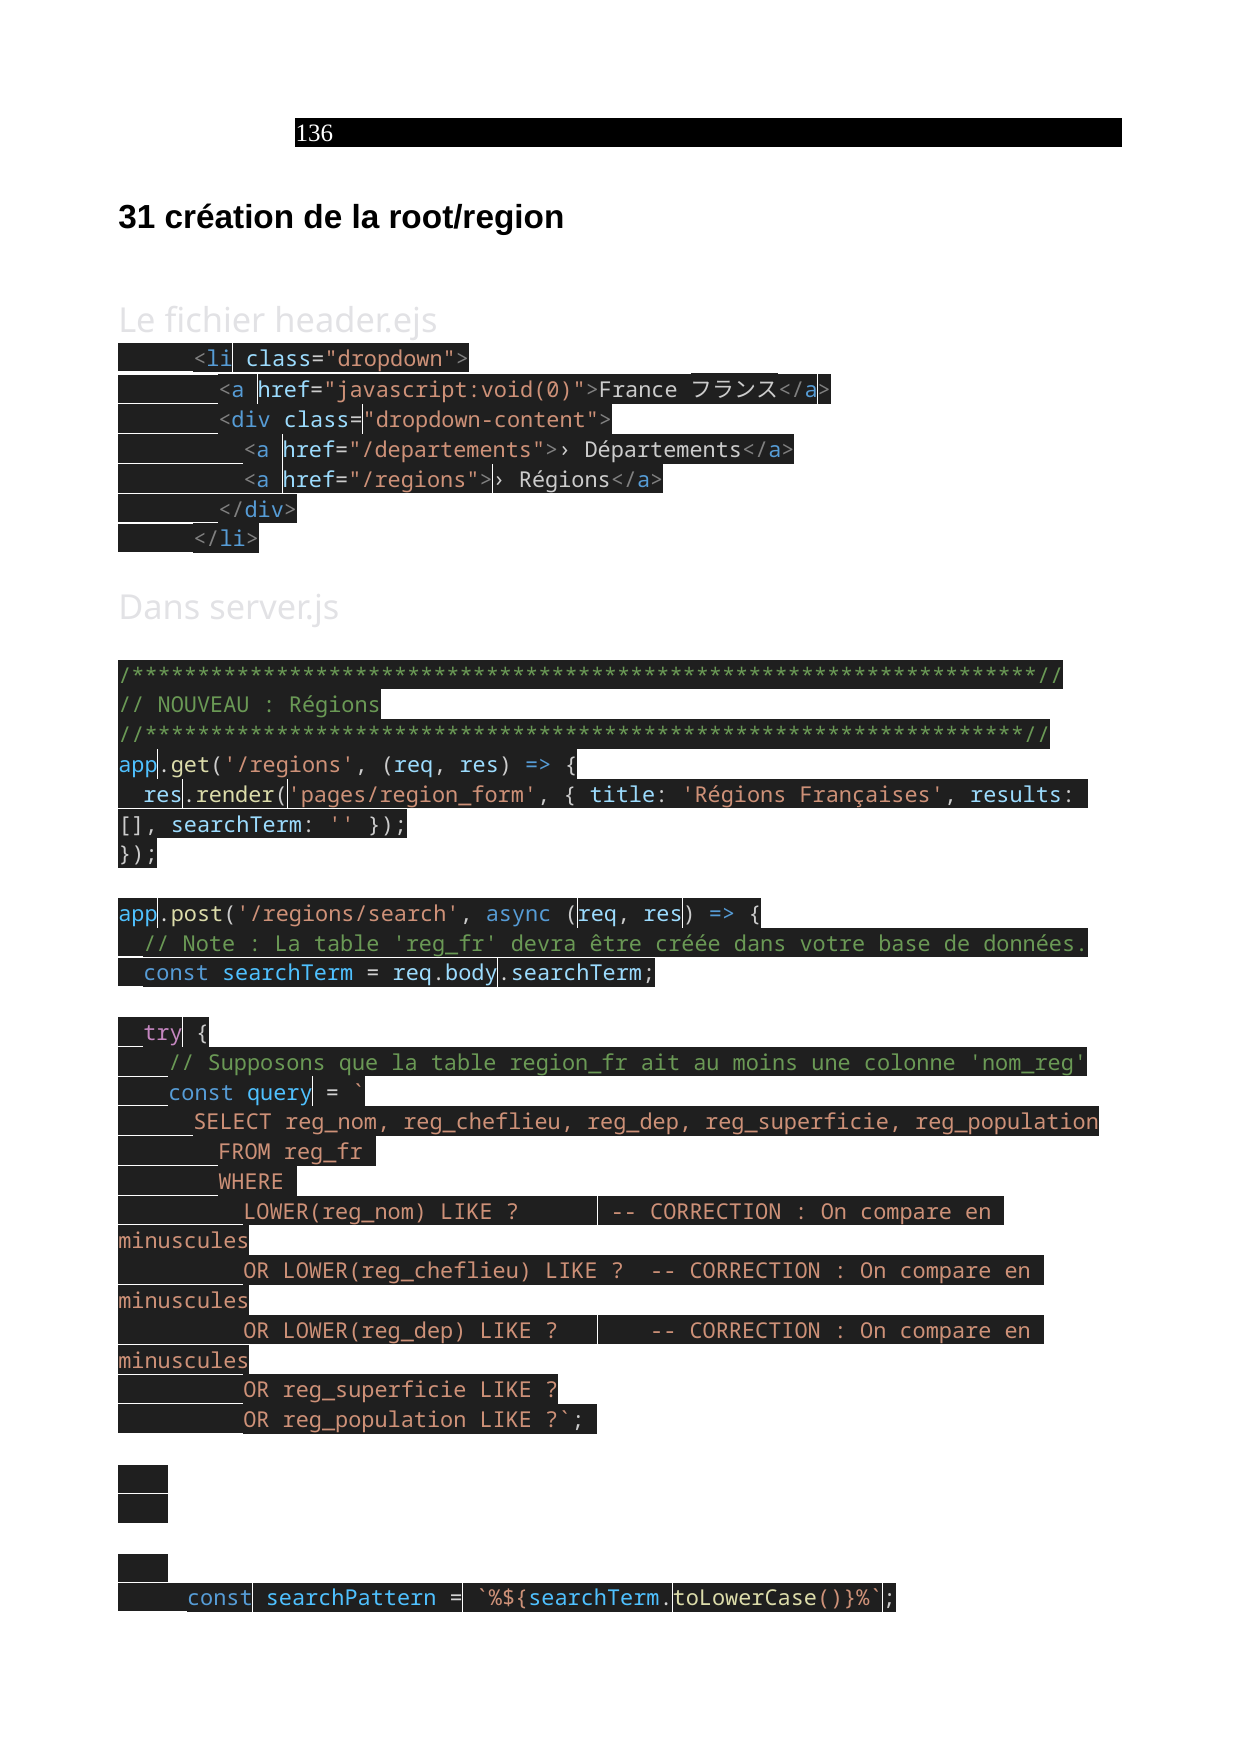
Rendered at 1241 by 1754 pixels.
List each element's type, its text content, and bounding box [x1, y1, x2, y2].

subtitle Dans server.js [118, 583, 1122, 630]
text LOWER(reg_nom) LIKE ? -- CORRECTION : On compare en minuscules [118, 1196, 1122, 1255]
text OR LOWER(reg_dep) LIKE ? -- CORRECTION : On compare en minuscules [118, 1315, 1122, 1374]
text <div class="dropdown-content"> [118, 404, 1122, 434]
text try { [118, 1017, 1122, 1047]
text OR LOWER(reg_cheflieu) LIKE ? -- CORRECTION : On compare en minuscules [118, 1255, 1122, 1315]
text </li> [118, 523, 1122, 553]
text app.get('/regions', (req, res) => { [118, 749, 1122, 779]
text // Supposons que la table region_fr ait au moins une colonne 'nom_reg' [118, 1047, 1122, 1076]
text res.render('pages/region_form', { title: 'Régions Françaises', results: [], searchTerm: '' }); [118, 779, 1122, 838]
text const searchPattern = `%${searchTerm.toLowerCase()}%`; [118, 1582, 1122, 1612]
text // NOUVEAU : Régions [118, 689, 1122, 719]
text /*********************************************************************// [118, 659, 1122, 689]
text app.post('/regions/search', async (req, res) => { [118, 898, 1122, 928]
text <a href="/departements">› Départements</a> [118, 434, 1122, 464]
text const query = ` [118, 1076, 1122, 1106]
text const searchTerm = req.body.searchTerm; [118, 957, 1122, 987]
text OR reg_population LIKE ?`; [118, 1404, 1122, 1434]
text WHERE [118, 1166, 1122, 1196]
text OR reg_superficie LIKE ? [118, 1374, 1122, 1404]
text // Note : La table 'reg_fr' devra être créée dans votre base de données. [118, 928, 1122, 957]
text </div> [118, 493, 1122, 523]
subtitle Le fichier header.ejs [118, 296, 1122, 343]
text SELECT reg_nom, reg_cheflieu, reg_dep, reg_superficie, reg_population [118, 1106, 1122, 1136]
text <a href="/regions">› Régions</a> [118, 464, 1122, 493]
text //*******************************************************************// [118, 719, 1122, 749]
text <li class="dropdown"> [118, 343, 1122, 372]
text }); [118, 838, 1122, 868]
text <a href="javascript:void(0)">France フランス</a> [118, 372, 1122, 404]
text FROM reg_fr [118, 1136, 1122, 1166]
subtitle 31 création de la root/region [118, 197, 1122, 236]
